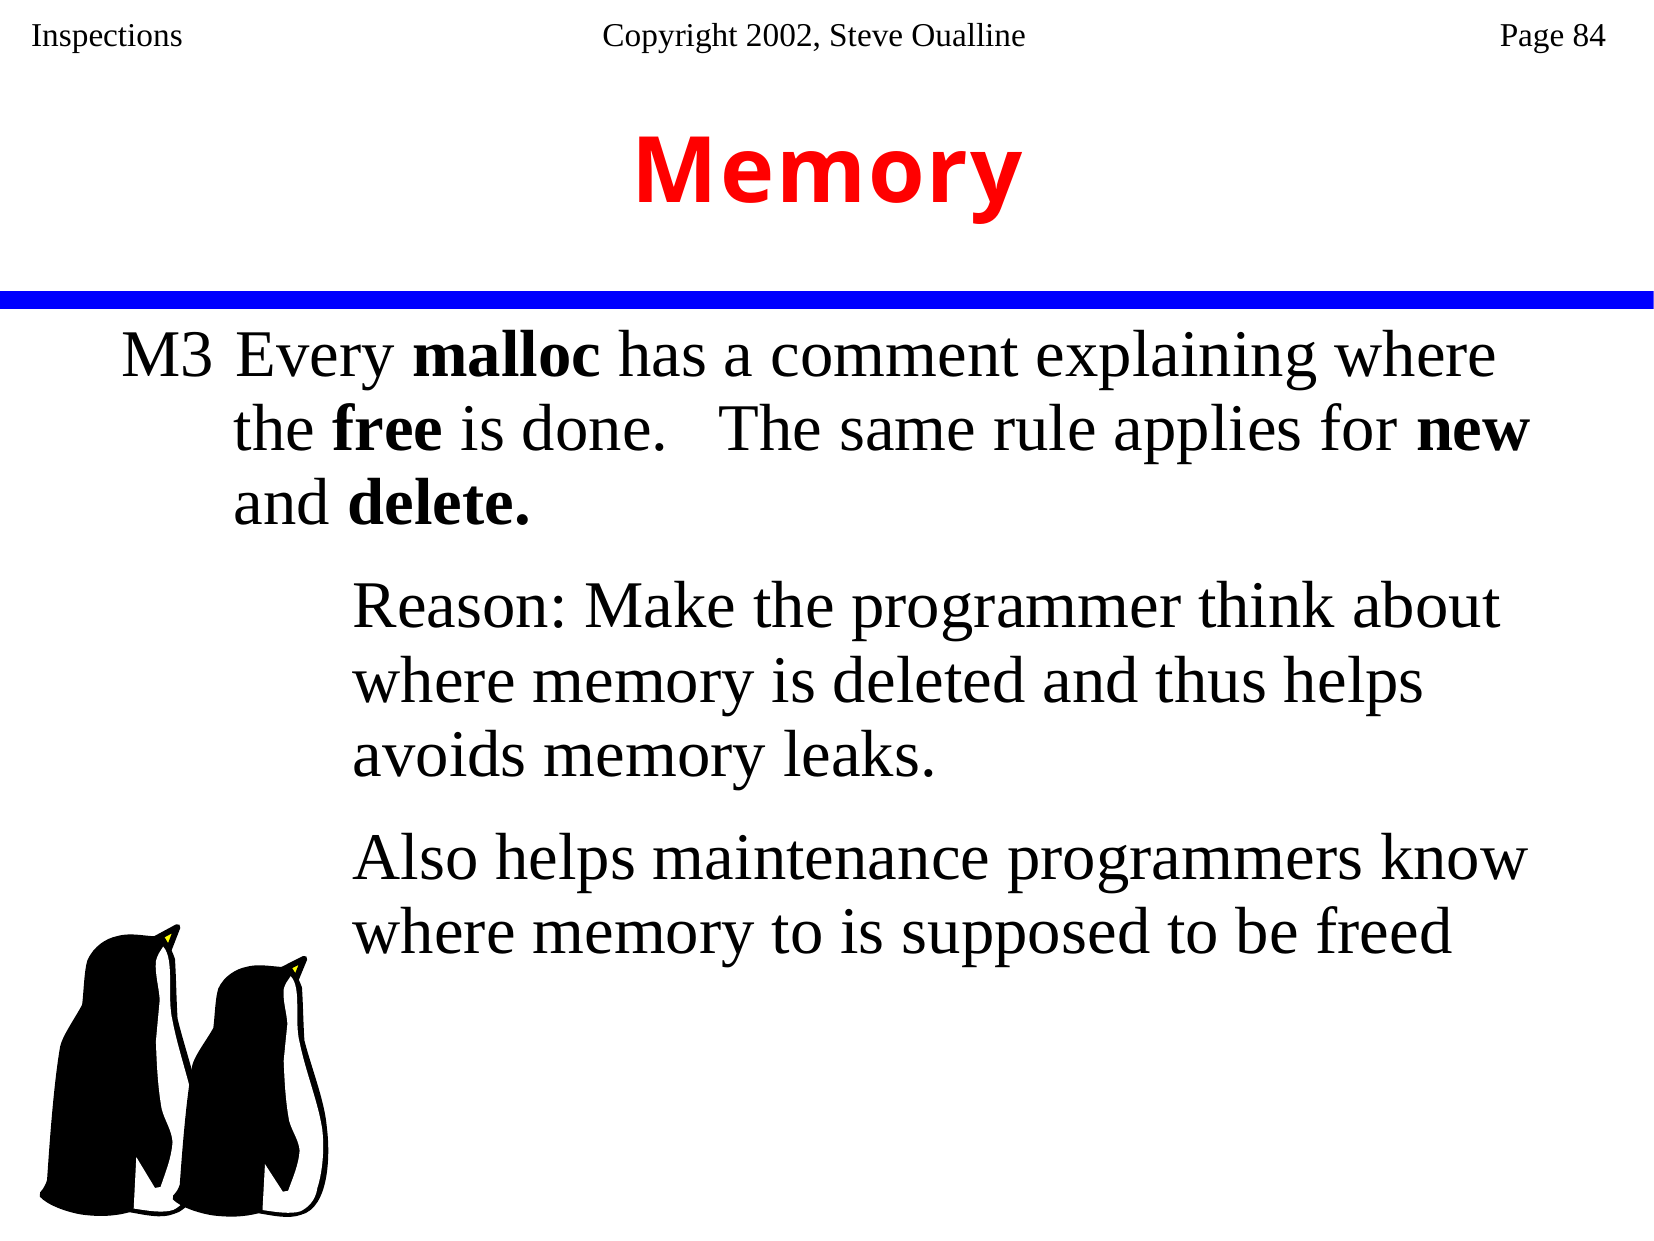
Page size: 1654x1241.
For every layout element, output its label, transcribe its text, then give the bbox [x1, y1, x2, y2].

list M3 Every malloc has a comment explaining where the free is done. The same rule applies for new and delete. Reason: Make the programmer think about where memory is deleted and thus helps avoids memory leaks. Also helps maintenance programmers know where memory to is supposed to be freed [121, 213, 1534, 1043]
title Memory [121, 66, 1534, 213]
